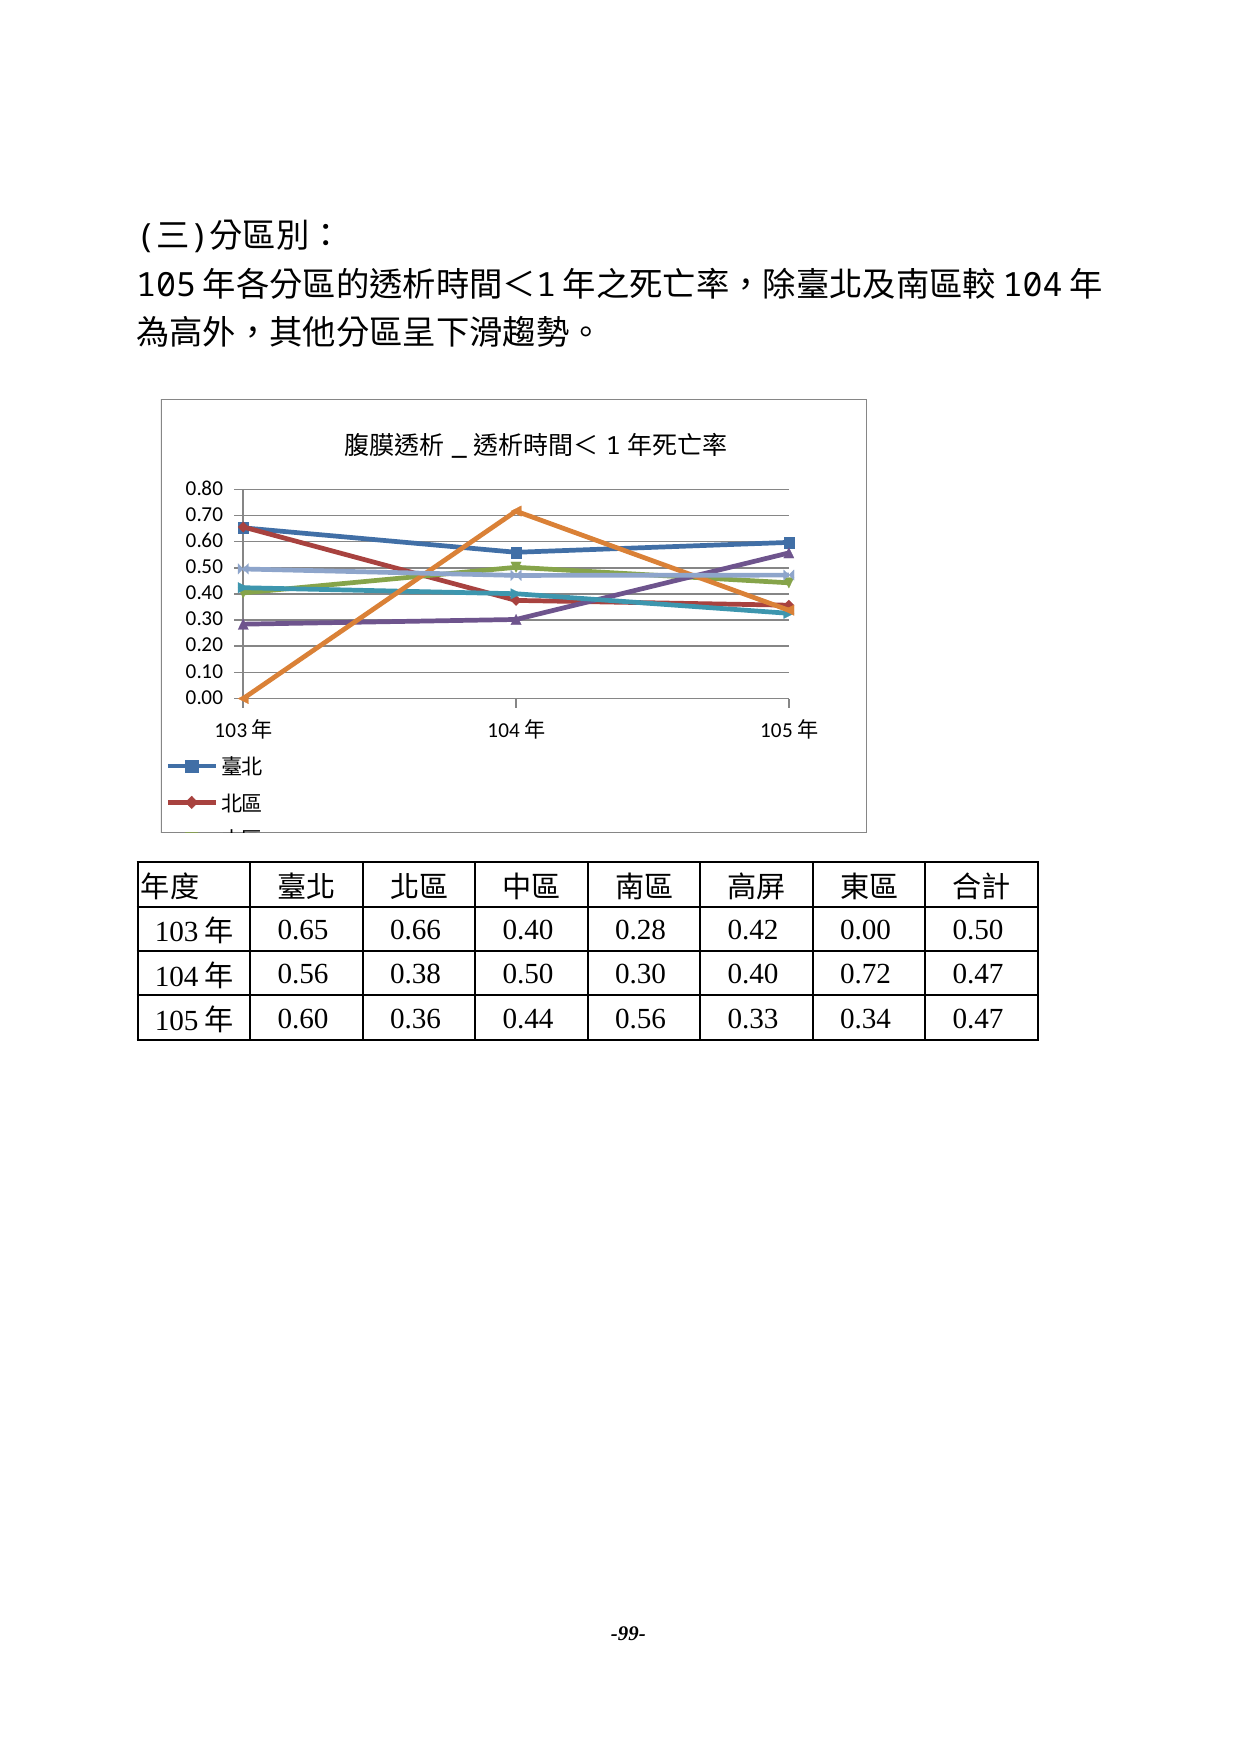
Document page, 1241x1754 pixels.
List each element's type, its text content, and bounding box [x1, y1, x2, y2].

table_cell 0.00 [814, 908, 924, 950]
text (三)分區別： [136, 209, 1122, 257]
table_cell 0.47 [926, 996, 1037, 1039]
table_cell 0.60 [251, 996, 362, 1039]
table_header 合計 [926, 863, 1037, 906]
table_header 東區 [814, 863, 924, 906]
table_cell 0.56 [251, 952, 362, 994]
table_cell 0.50 [926, 908, 1037, 950]
table_cell 0.34 [814, 996, 924, 1039]
table_cell 105年 [139, 996, 249, 1039]
table_header 南區 [589, 863, 699, 906]
table_cell 0.40 [701, 952, 812, 994]
table_cell 0.56 [589, 996, 699, 1039]
table_cell 104年 [139, 952, 249, 994]
table_header 臺北 [251, 863, 362, 906]
table_cell 0.50 [476, 952, 587, 994]
table_cell 0.38 [364, 952, 474, 994]
table_cell 0.47 [926, 952, 1037, 994]
table_cell 0.72 [814, 952, 924, 994]
table_header 年度 [139, 863, 249, 906]
table_cell 0.40 [476, 908, 587, 950]
table_cell 0.30 [589, 952, 699, 994]
table_cell 103年 [139, 908, 249, 950]
table_header 高屏 [701, 863, 812, 906]
table_cell 0.65 [251, 908, 362, 950]
table_header 中區 [476, 863, 587, 906]
table_cell 0.36 [364, 996, 474, 1039]
table_cell 0.66 [364, 908, 474, 950]
table_cell 0.44 [476, 996, 587, 1039]
text 105年各分區的透析時間＜1年之死亡率，除臺北及南區較104年為高外，其他分區呈下滑趨勢。 [136, 257, 1122, 354]
table_cell 0.28 [589, 908, 699, 950]
table_header 北區 [364, 863, 474, 906]
table_cell 0.33 [701, 996, 812, 1039]
table_cell 0.42 [701, 908, 812, 950]
